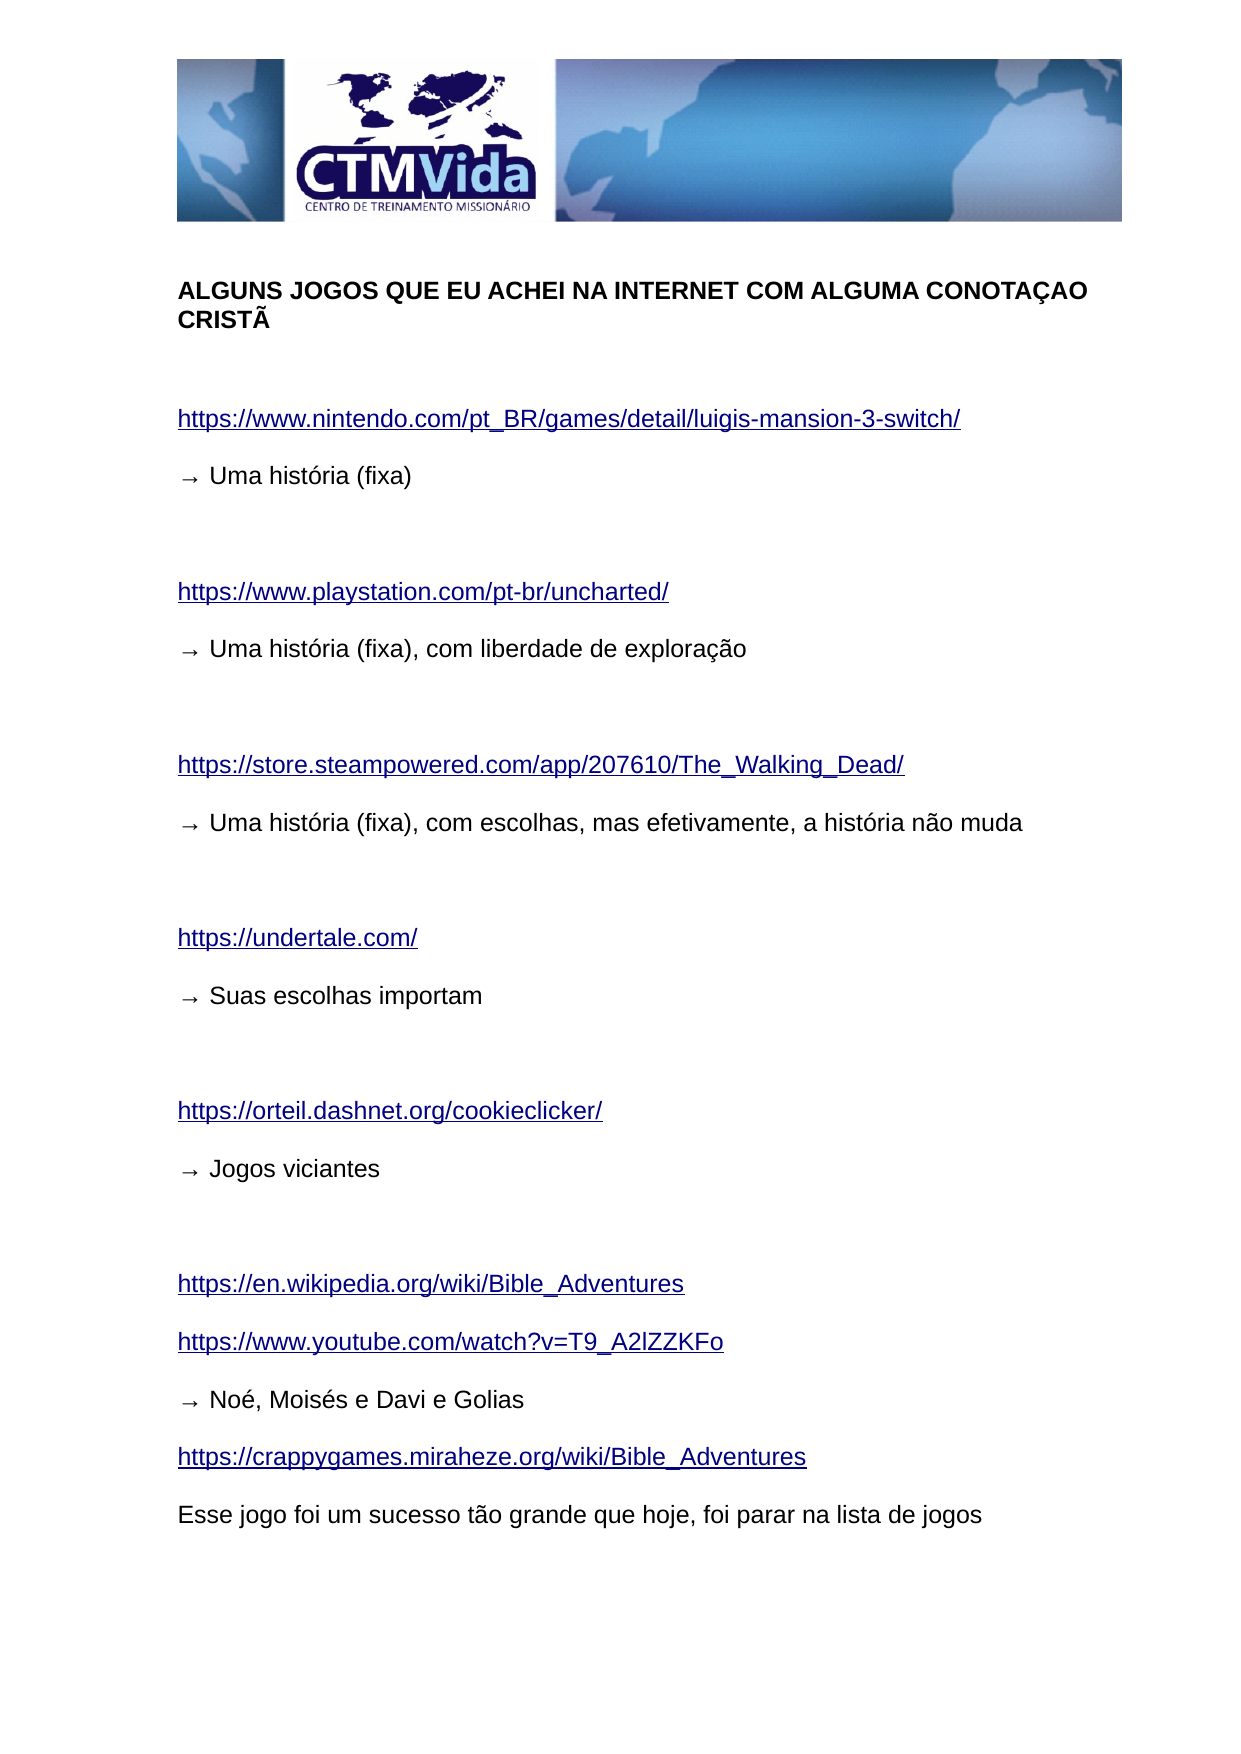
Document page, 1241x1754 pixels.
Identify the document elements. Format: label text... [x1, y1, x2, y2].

text → Uma história (fixa) [177, 461, 1122, 490]
text https://www.playstation.com/pt-br/uncharted/ [177, 577, 1122, 606]
text → Uma história (fixa), com escolhas, mas efetivamente, a história não muda [177, 808, 1122, 836]
text → Suas escolhas importam [177, 981, 1122, 1009]
text https://undertale.com/ [177, 923, 1122, 952]
text → Jogos viciantes [177, 1154, 1122, 1183]
text https://orteil.dashnet.org/cookieclicker/ [177, 1096, 1122, 1125]
text → Noé, Moisés e Davi e Golias [177, 1385, 1122, 1413]
subtitle Alguns jogos que eu achei na internet com alguma conotaçao Cristã [177, 276, 1122, 333]
text https://crappygames.miraheze.org/wiki/Bible_Adventures [177, 1442, 1122, 1471]
text https://www.nintendo.com/pt_BR/games/detail/luigis-mansion-3-switch/ [177, 404, 1122, 432]
text Esse jogo foi um sucesso tão grande que hoje, foi parar na lista de jogos [177, 1500, 1122, 1529]
picture [177, 59, 1122, 222]
text https://www.youtube.com/watch?v=T9_A2lZZKFo [177, 1327, 1122, 1356]
text https://store.steampowered.com/app/207610/The_Walking_Dead/ [177, 750, 1122, 779]
text https://en.wikipedia.org/wiki/Bible_Adventures [177, 1269, 1122, 1298]
text → Uma história (fixa), com liberdade de exploração [177, 634, 1122, 663]
